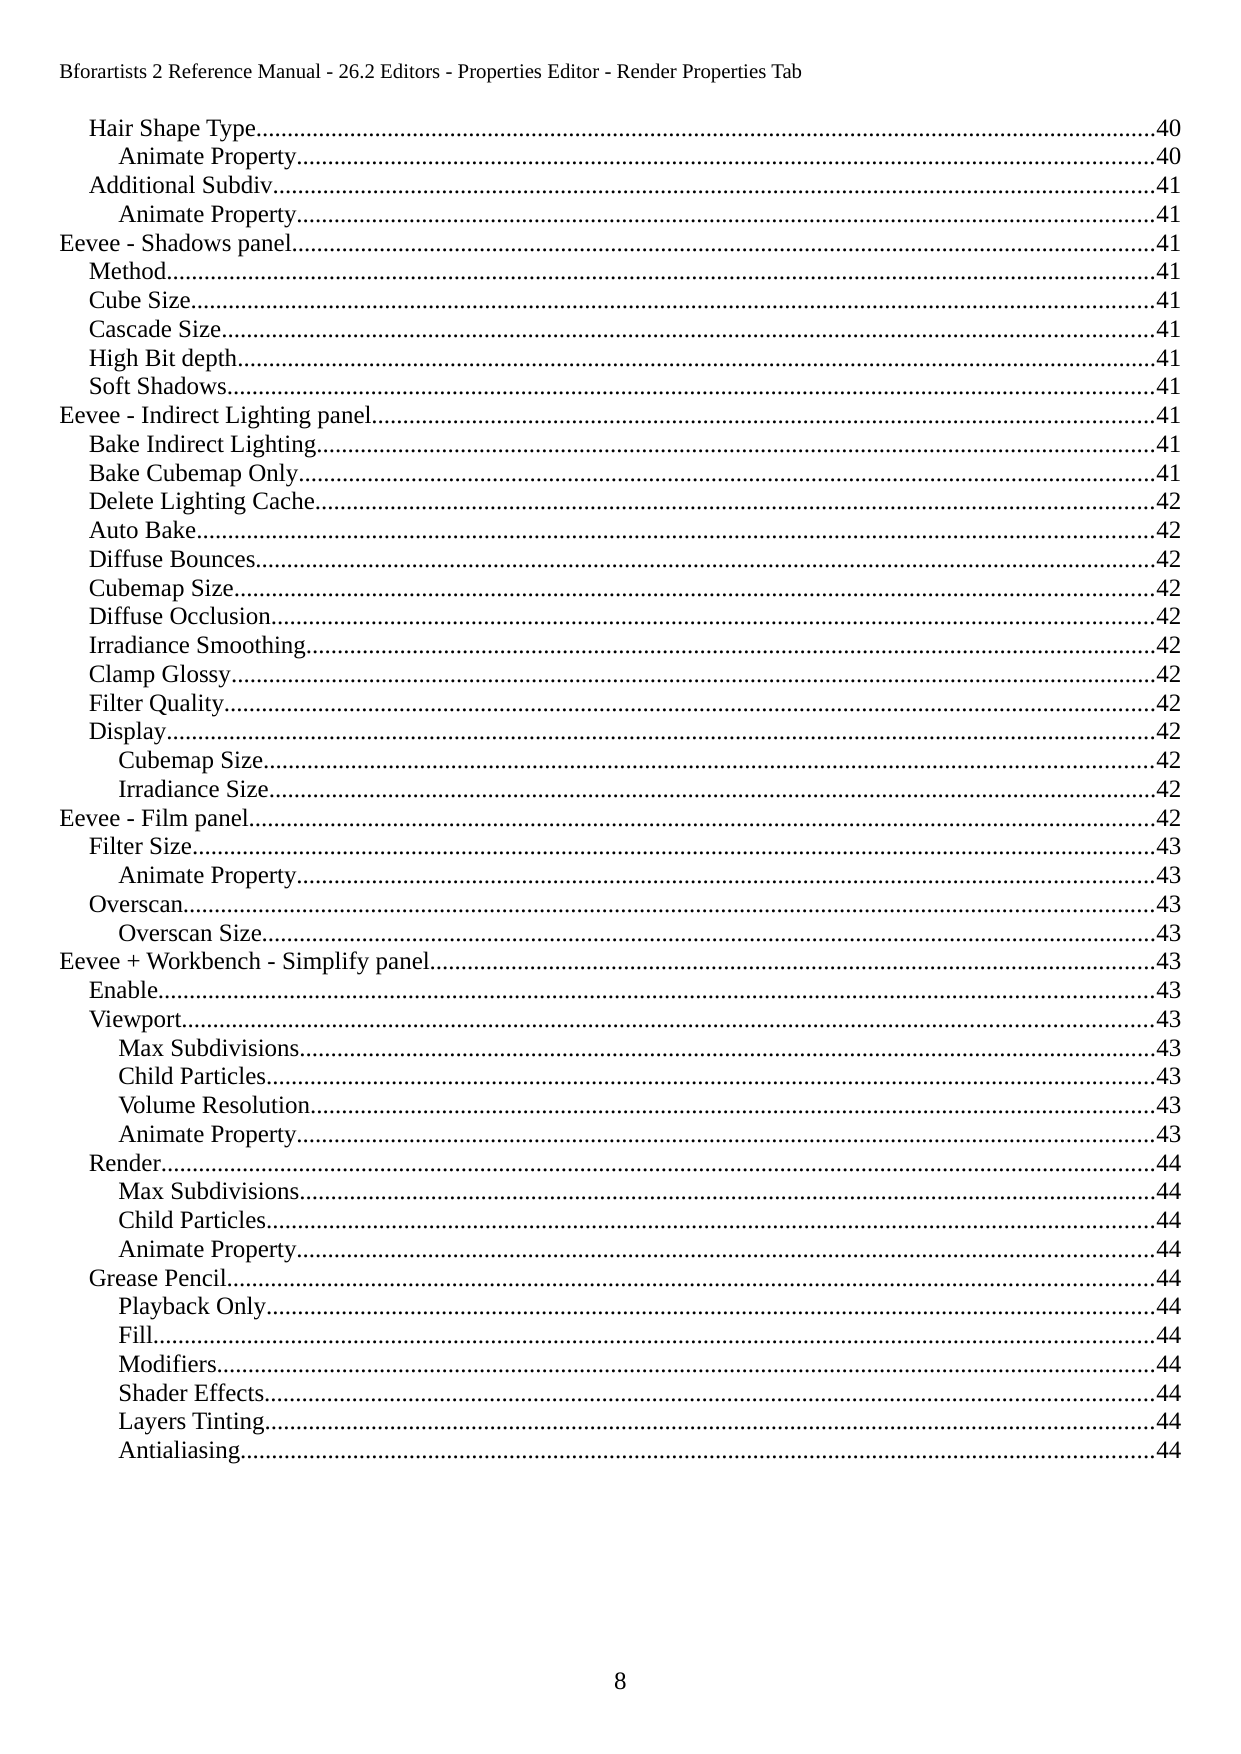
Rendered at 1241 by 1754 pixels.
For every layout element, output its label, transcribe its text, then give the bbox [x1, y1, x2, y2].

text Eevee - Shadows panel 41 [59, 228, 1181, 256]
text Cube Size 41 [88, 285, 1181, 314]
text Diffuse Bounces 42 [88, 544, 1181, 573]
text Filter Quality 42 [88, 688, 1181, 716]
text Cubemap Size 42 [88, 573, 1181, 601]
text Playback Only 44 [118, 1291, 1181, 1320]
text Fill 44 [118, 1320, 1181, 1349]
text Eevee - Indirect Lighting panel 41 [59, 400, 1181, 429]
text Delete Lighting Cache 42 [88, 486, 1181, 515]
text Cubemap Size 42 [118, 745, 1181, 774]
text Enable 43 [88, 975, 1181, 1004]
text Additional Subdiv 41 [88, 170, 1181, 199]
text Volume Resolution 43 [118, 1090, 1181, 1119]
text Bake Cubemap Only 41 [88, 458, 1181, 486]
text Child Particles 43 [118, 1061, 1181, 1090]
text Animate Property 43 [118, 1119, 1181, 1148]
text Layers Tinting 44 [118, 1406, 1181, 1435]
text Child Particles 44 [118, 1205, 1181, 1234]
text Modifiers 44 [118, 1349, 1181, 1378]
text Auto Bake 42 [88, 515, 1181, 544]
text Shader Effects 44 [118, 1378, 1181, 1406]
text Display 42 [88, 716, 1181, 745]
text High Bit depth 41 [88, 343, 1181, 371]
text Render 44 [88, 1148, 1181, 1176]
text Irradiance Smoothing 42 [88, 630, 1181, 659]
text Hair Shape Type 40 [88, 113, 1181, 141]
text Eevee - Film panel 42 [59, 803, 1181, 831]
text Animate Property 40 [118, 141, 1181, 170]
text Filter Size 43 [88, 831, 1181, 860]
text Animate Property 44 [118, 1234, 1181, 1263]
text Diffuse Occlusion 42 [88, 601, 1181, 630]
text Eevee + Workbench - Simplify panel 43 [59, 946, 1181, 975]
text Bake Indirect Lighting 41 [88, 429, 1181, 458]
text Max Subdivisions 43 [118, 1033, 1181, 1061]
text Animate Property 43 [118, 860, 1181, 889]
text Animate Property 41 [118, 199, 1181, 228]
text Antialiasing 44 [118, 1435, 1181, 1464]
text Grease Pencil 44 [88, 1263, 1181, 1291]
text Viewport 43 [88, 1004, 1181, 1033]
text Max Subdivisions 44 [118, 1176, 1181, 1205]
text Clamp Glossy 42 [88, 659, 1181, 688]
text Irradiance Size 42 [118, 774, 1181, 803]
text Cascade Size 41 [88, 314, 1181, 343]
text Soft Shadows 41 [88, 371, 1181, 400]
text Overscan 43 [88, 889, 1181, 918]
text Method 41 [88, 256, 1181, 285]
text Overscan Size 43 [118, 918, 1181, 946]
